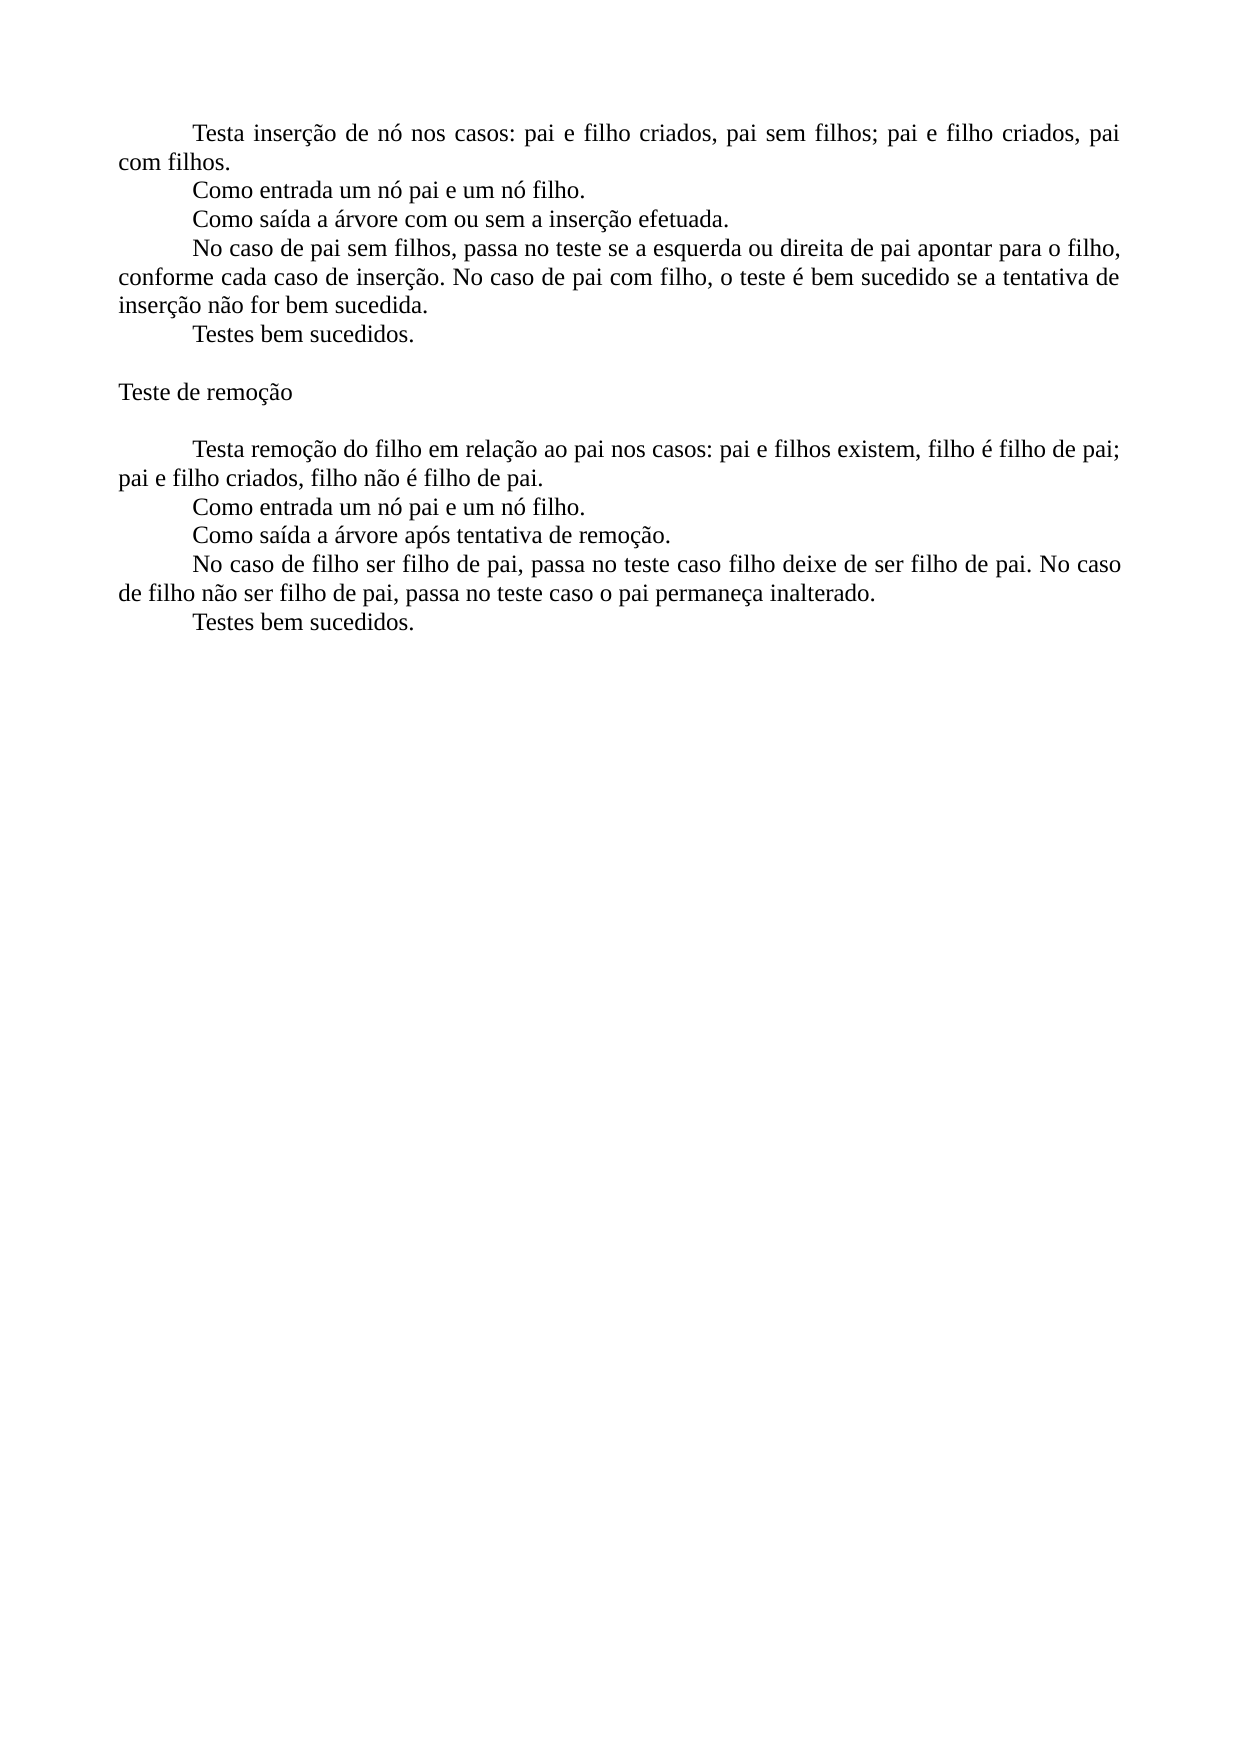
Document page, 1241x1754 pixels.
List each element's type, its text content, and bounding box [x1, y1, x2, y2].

text Testes bem sucedidos. [118, 319, 1122, 348]
text No caso de pai sem filhos, passa no teste se a esquerda ou direita de pai apontar para o filho, conforme cada caso de inserção. No caso de pai com filho, o teste é bem sucedido se a tentativa de inserção não for bem sucedida. [118, 233, 1122, 319]
text No caso de filho ser filho de pai, passa no teste caso filho deixe de ser filho de pai. No caso de filho não ser filho de pai, passa no teste caso o pai permaneça inalterado. [118, 549, 1122, 607]
text Como entrada um nó pai e um nó filho. [118, 176, 1122, 204]
text Testes bem sucedidos. [118, 607, 1122, 636]
text Como saída a árvore após tentativa de remoção. [118, 521, 1122, 549]
text Teste de remoção [118, 377, 1122, 406]
text Como entrada um nó pai e um nó filho. [118, 492, 1122, 521]
text Como saída a árvore com ou sem a inserção efetuada. [118, 204, 1122, 233]
text Testa inserção de nó nos casos: pai e filho criados, pai sem filhos; pai e filho criados, pai com filhos. [118, 118, 1122, 176]
text Testa remoção do filho em relação ao pai nos casos: pai e filhos existem, filho é filho de pai; pai e filho criados, filho não é filho de pai. [118, 434, 1122, 492]
